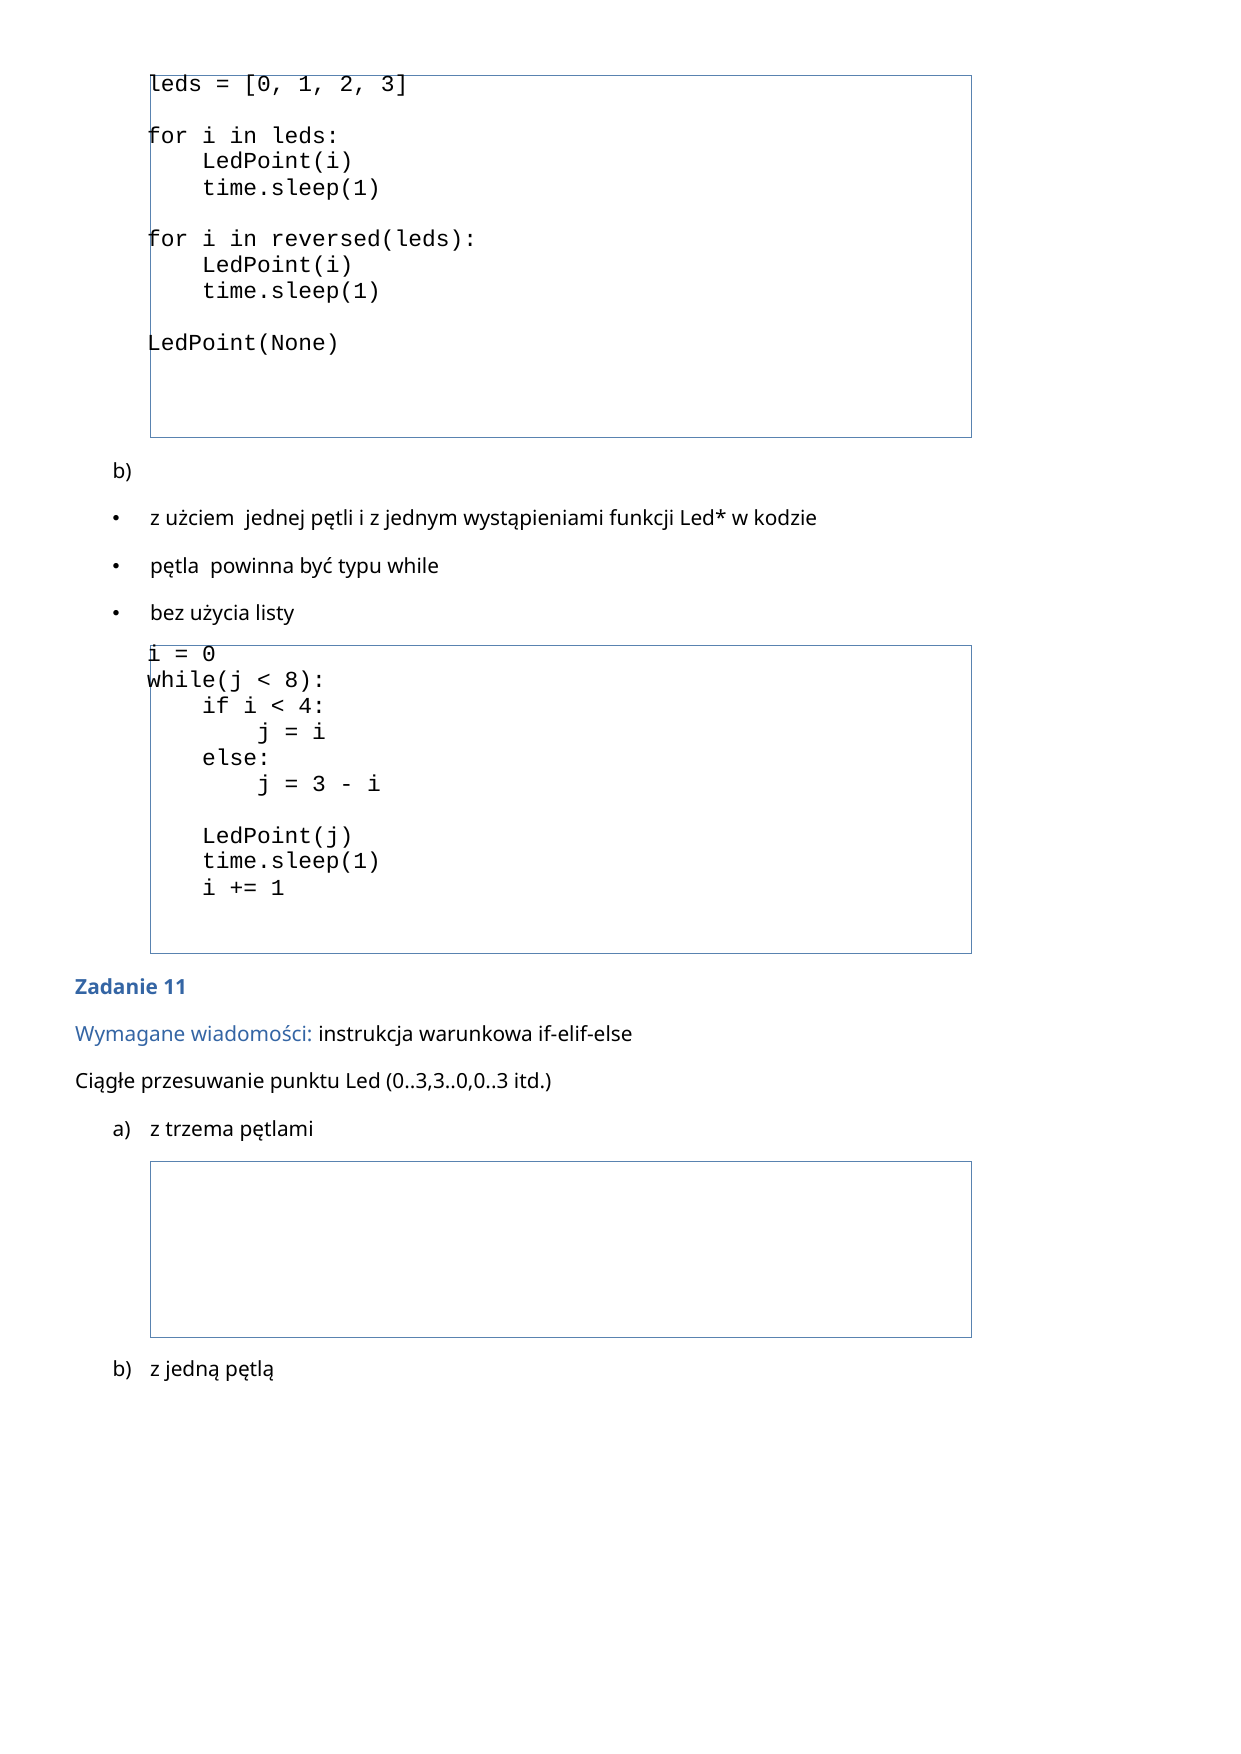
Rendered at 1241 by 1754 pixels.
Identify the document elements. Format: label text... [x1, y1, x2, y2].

list z jedną pętlą [112, 1354, 1165, 1382]
list bez użycia listy [112, 598, 1165, 626]
list z trzema pętlami [112, 1114, 1165, 1142]
text Wymagane wiadomości: instrukcja warunkowa if-elif-else [75, 1019, 1165, 1048]
text Ciągłe przesuwanie punktu Led (0..3,3..0,0..3 itd.) [75, 1067, 1165, 1095]
list z użciem jednej pętli i z jednym wystąpieniami funkcji Led* w kodzie [112, 503, 1165, 532]
list pętla powinna być typu while [112, 551, 1165, 579]
text Zadanie 11 [75, 972, 1165, 1001]
